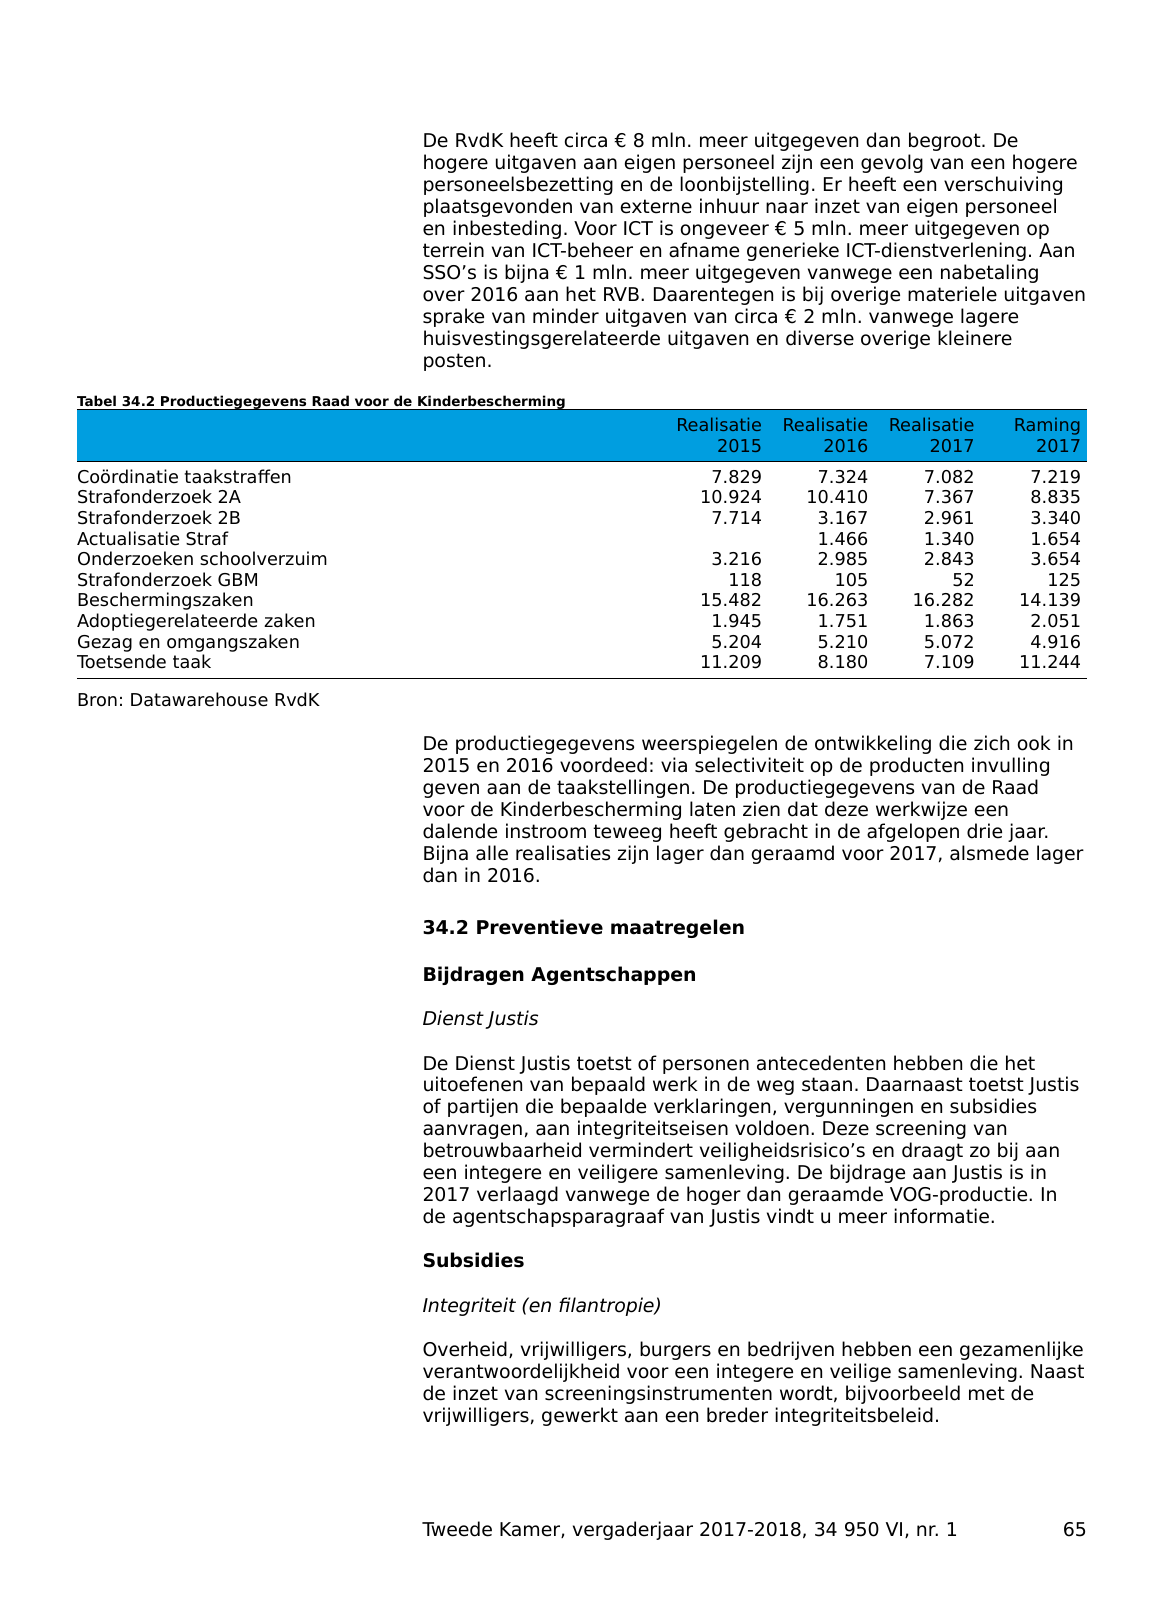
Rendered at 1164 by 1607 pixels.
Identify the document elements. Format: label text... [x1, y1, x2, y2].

subtitle 34.2 Preventieve maatregelen [422, 917, 1087, 939]
table_cell 1.654 [980, 529, 1087, 549]
table_cell Raming 2017 [980, 410, 1087, 461]
table_cell 5.204 [661, 632, 768, 652]
text De Dienst Justis toetst of personen antecedenten hebben die het uitoefenen van bepaald werk in de weg staan. Daarnaast toetst Justis of partijen die bepaalde verklaringen, vergunningen en subsidies aanvragen, aan integriteitseisen voldoen. Deze screening van betrouwbaarheid vermindert veiligheidsrisico’s en draagt zo bij aan een integere en veiligere samenleving. De bijdrage aan Justis is in 2017 verlaagd vanwege de hoger dan geraamde VOG-productie. In de agentschapsparagraaf van Justis vindt u meer informatie. [422, 1052, 1087, 1228]
table_cell Coördinatie taakstraffen [77, 462, 661, 487]
table_cell 8.835 [980, 487, 1087, 508]
table_cell Strafonderzoek 2A [77, 487, 661, 508]
table_header Tabel 34.2 Productiegegevens Raad voor de Kinderbescherming [77, 394, 1087, 409]
table_cell Realisatie 2015 [661, 410, 768, 461]
table_cell Realisatie 2016 [768, 410, 874, 461]
table_cell 1.863 [874, 611, 980, 632]
table_cell Bron: Datawarehouse RvdK [77, 679, 1087, 711]
table_cell 1.751 [768, 611, 874, 632]
table_cell Realisatie 2017 [874, 410, 980, 461]
table_cell 3.216 [661, 549, 768, 570]
table_cell 125 [980, 570, 1087, 590]
table_cell 3.654 [980, 549, 1087, 570]
table_cell 2.051 [980, 611, 1087, 632]
table_cell 4.916 [980, 632, 1087, 652]
table_cell [661, 529, 768, 549]
subtitle Integriteit (en filantropie) [422, 1294, 1087, 1317]
table_cell 5.210 [768, 632, 874, 652]
table_cell 11.244 [980, 652, 1087, 678]
table_cell Adoptiegerelateerde zaken [77, 611, 661, 632]
table_cell 10.410 [768, 487, 874, 508]
table_cell 7.714 [661, 508, 768, 528]
table_cell Strafonderzoek 2B [77, 508, 661, 528]
table_cell 3.340 [980, 508, 1087, 528]
table_cell 2.843 [874, 549, 980, 570]
table_cell 52 [874, 570, 980, 590]
table_cell 7.829 [661, 462, 768, 487]
subtitle Subsidies [422, 1250, 1087, 1272]
table_cell 2.985 [768, 549, 874, 570]
table_cell 1.466 [768, 529, 874, 549]
table_cell 1.945 [661, 611, 768, 632]
table_cell 118 [661, 570, 768, 590]
table_cell 8.180 [768, 652, 874, 678]
table_cell 16.263 [768, 590, 874, 611]
table_cell 7.367 [874, 487, 980, 508]
table_cell 7.324 [768, 462, 874, 487]
table_cell Strafonderzoek GBM [77, 570, 661, 590]
table_cell Toetsende taak [77, 652, 661, 678]
subtitle Dienst Justis [422, 1008, 1087, 1030]
text De productiegegevens weerspiegelen de ontwikkeling die zich ook in 2015 en 2016 voordeed: via selectiviteit op de producten invulling geven aan de taakstellingen. De productiegegevens van de Raad voor de Kinderbescherming laten zien dat deze werkwijze een dalende instroom teweeg heeft gebracht in de afgelopen drie jaar. Bijna alle realisaties zijn lager dan geraamd voor 2017, alsmede lager dan in 2016. [422, 733, 1087, 887]
table_cell Actualisatie Straf [77, 529, 661, 549]
table_cell 7.082 [874, 462, 980, 487]
table_cell 16.282 [874, 590, 980, 611]
subtitle Bijdragen Agentschappen [422, 964, 1087, 986]
table_cell 11.209 [661, 652, 768, 678]
table_cell [77, 410, 661, 461]
table_cell 105 [768, 570, 874, 590]
table_cell 5.072 [874, 632, 980, 652]
text De RvdK heeft circa € 8 mln. meer uitgegeven dan begroot. De hogere uitgaven aan eigen personeel zijn een gevolg van een hogere personeelsbezetting en de loonbijstelling. Er heeft een verschuiving plaatsgevonden van externe inhuur naar inzet van eigen personeel en inbesteding. Voor ICT is ongeveer € 5 mln. meer uitgegeven op terrein van ICT-beheer en afname generieke ICT-dienstverlening. Aan SSO’s is bijna € 1 mln. meer uitgegeven vanwege een nabetaling over 2016 aan het RVB. Daarentegen is bij overige materiele uitgaven sprake van minder uitgaven van circa € 2 mln. vanwege lagere huisvestingsgerelateerde uitgaven en diverse overige kleinere posten. [422, 130, 1087, 372]
table_cell 2.961 [874, 508, 980, 528]
table_cell 15.482 [661, 590, 768, 611]
table_cell Beschermingszaken [77, 590, 661, 611]
table_cell Onderzoeken schoolverzuim [77, 549, 661, 570]
text Overheid, vrijwilligers, burgers en bedrijven hebben een gezamenlijke verantwoordelijkheid voor een integere en veilige samenleving. Naast de inzet van screeningsinstrumenten wordt, bijvoorbeeld met de vrijwilligers, gewerkt aan een breder integriteitsbeleid. [422, 1339, 1087, 1427]
table_cell 14.139 [980, 590, 1087, 611]
table_cell 3.167 [768, 508, 874, 528]
table_cell 1.340 [874, 529, 980, 549]
table_cell 7.219 [980, 462, 1087, 487]
table_cell Gezag en omgangszaken [77, 632, 661, 652]
table_cell 7.109 [874, 652, 980, 678]
table_cell 10.924 [661, 487, 768, 508]
